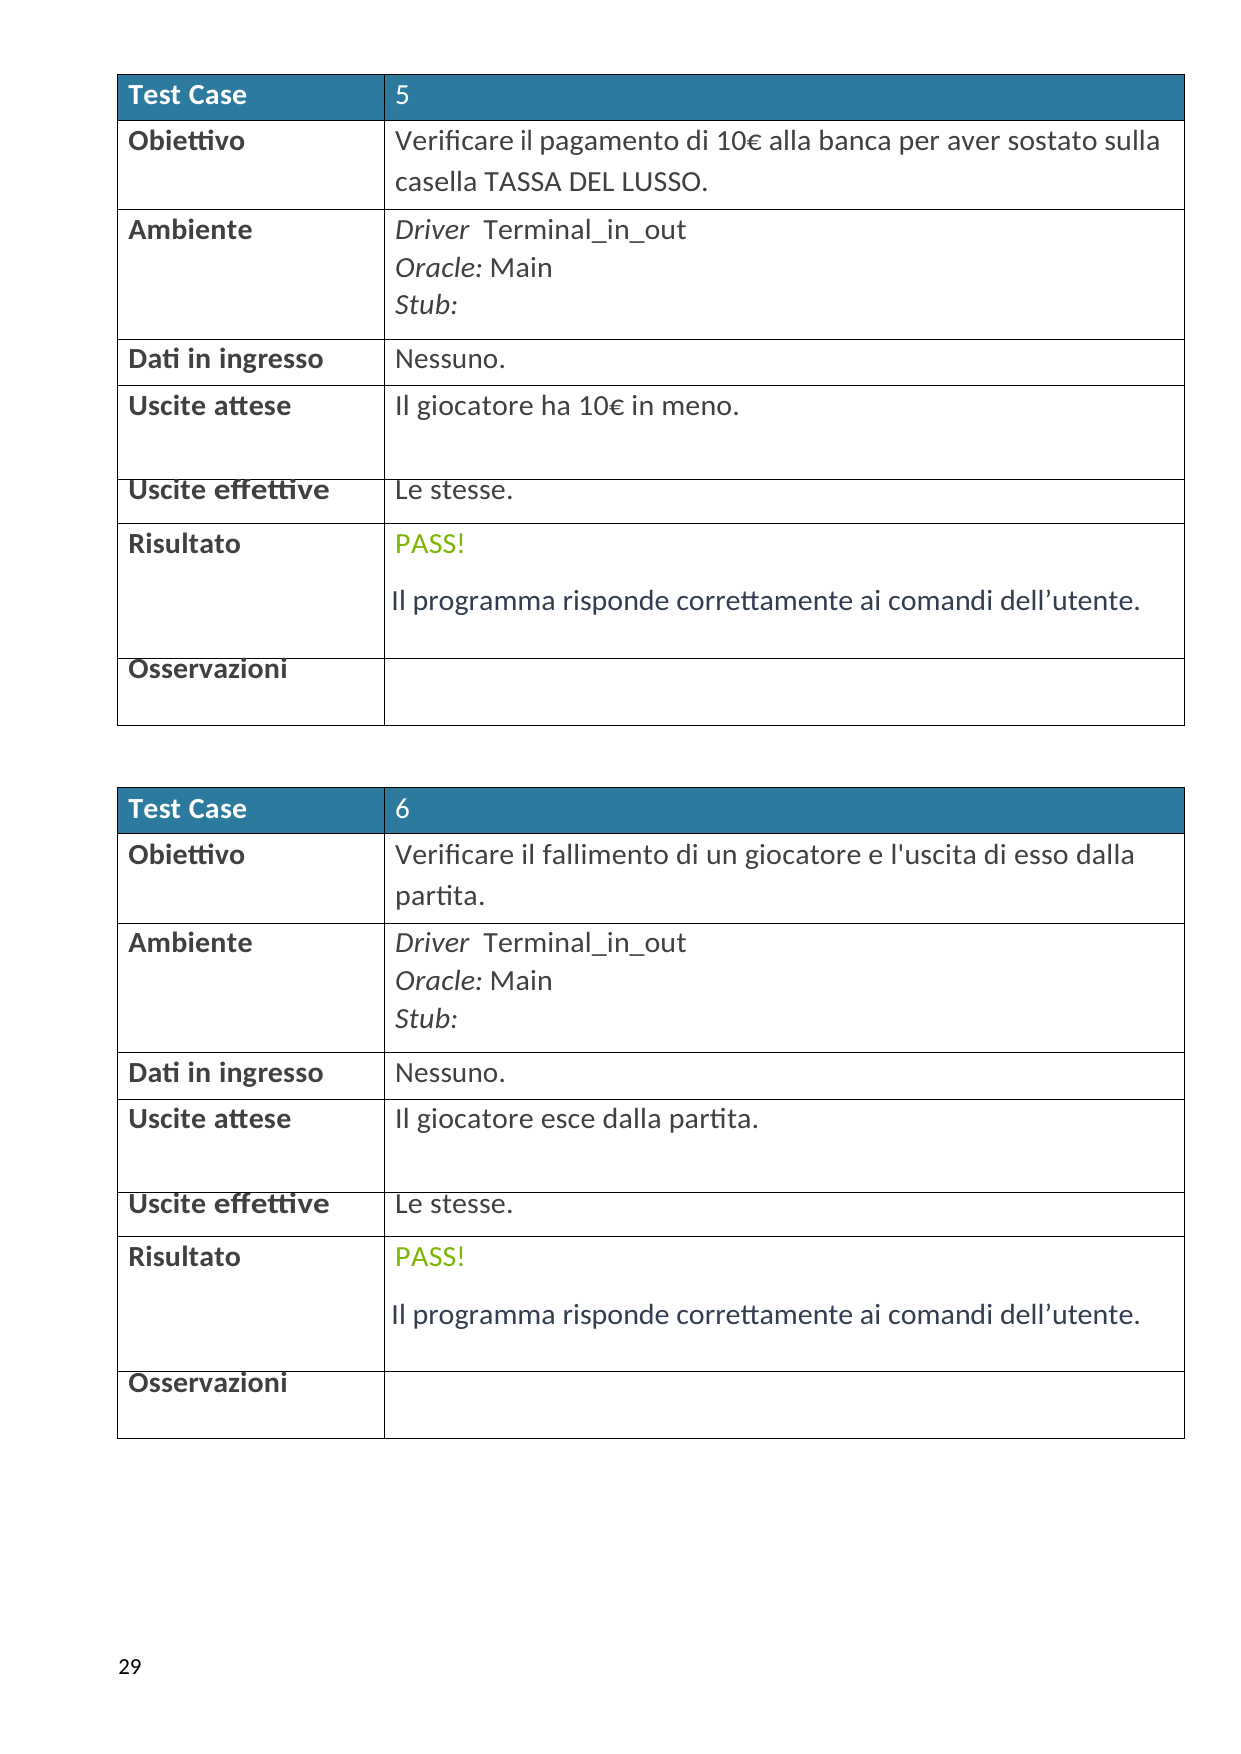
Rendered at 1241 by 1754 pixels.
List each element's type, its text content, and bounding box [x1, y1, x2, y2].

table_cell PASS! Il programma risponde correttamente ai comandi dell’utente. [385, 1237, 1184, 1371]
table_cell Le stesse. [385, 480, 1184, 523]
table_header Test Case [118, 75, 384, 120]
table_cell Verificare il fallimento di un giocatore e l'uscita di esso dalla partita. [385, 834, 1184, 922]
table_cell Osservazioni [118, 659, 384, 724]
table_cell Il giocatore ha 10€ in meno. [385, 386, 1184, 479]
table_cell Uscite effettive [118, 480, 384, 523]
table_cell Osservazioni [118, 1372, 384, 1438]
table_cell Risultato [118, 1237, 384, 1371]
table_cell Uscite effettive [118, 1193, 384, 1236]
table_cell Dati in ingresso [118, 340, 384, 385]
table_cell Verificare il pagamento di 10€ alla banca per aver sostato sulla casella TASSA DEL LUSSO. [385, 121, 1184, 209]
table_cell Uscite attese [118, 1100, 384, 1192]
table_cell Nessuno. [385, 1053, 1184, 1098]
table_cell Il giocatore esce dalla partita. [385, 1100, 1184, 1192]
table_cell PASS! Il programma risponde correttamente ai comandi dell’utente. [385, 524, 1184, 658]
table_cell Driver Terminal_in_out Oracle: Main Stub: [385, 924, 1184, 1052]
table_cell Dati in ingresso [118, 1053, 384, 1098]
table_cell Nessuno. [385, 340, 1184, 385]
table_cell Uscite attese [118, 386, 384, 479]
table_cell Ambiente [118, 924, 384, 1052]
table_cell Le stesse. [385, 1193, 1184, 1236]
table_cell Risultato [118, 524, 384, 658]
table_cell [385, 1372, 1184, 1438]
table_cell [385, 659, 1184, 724]
table_header 6 [385, 788, 1184, 833]
table_cell Obiettivo [118, 834, 384, 922]
table_cell Ambiente [118, 210, 384, 338]
table_header Test Case [118, 788, 384, 833]
table_cell Driver Terminal_in_out Oracle: Main Stub: [385, 210, 1184, 338]
table_header 5 [385, 75, 1184, 120]
table_cell Obiettivo [118, 121, 384, 209]
